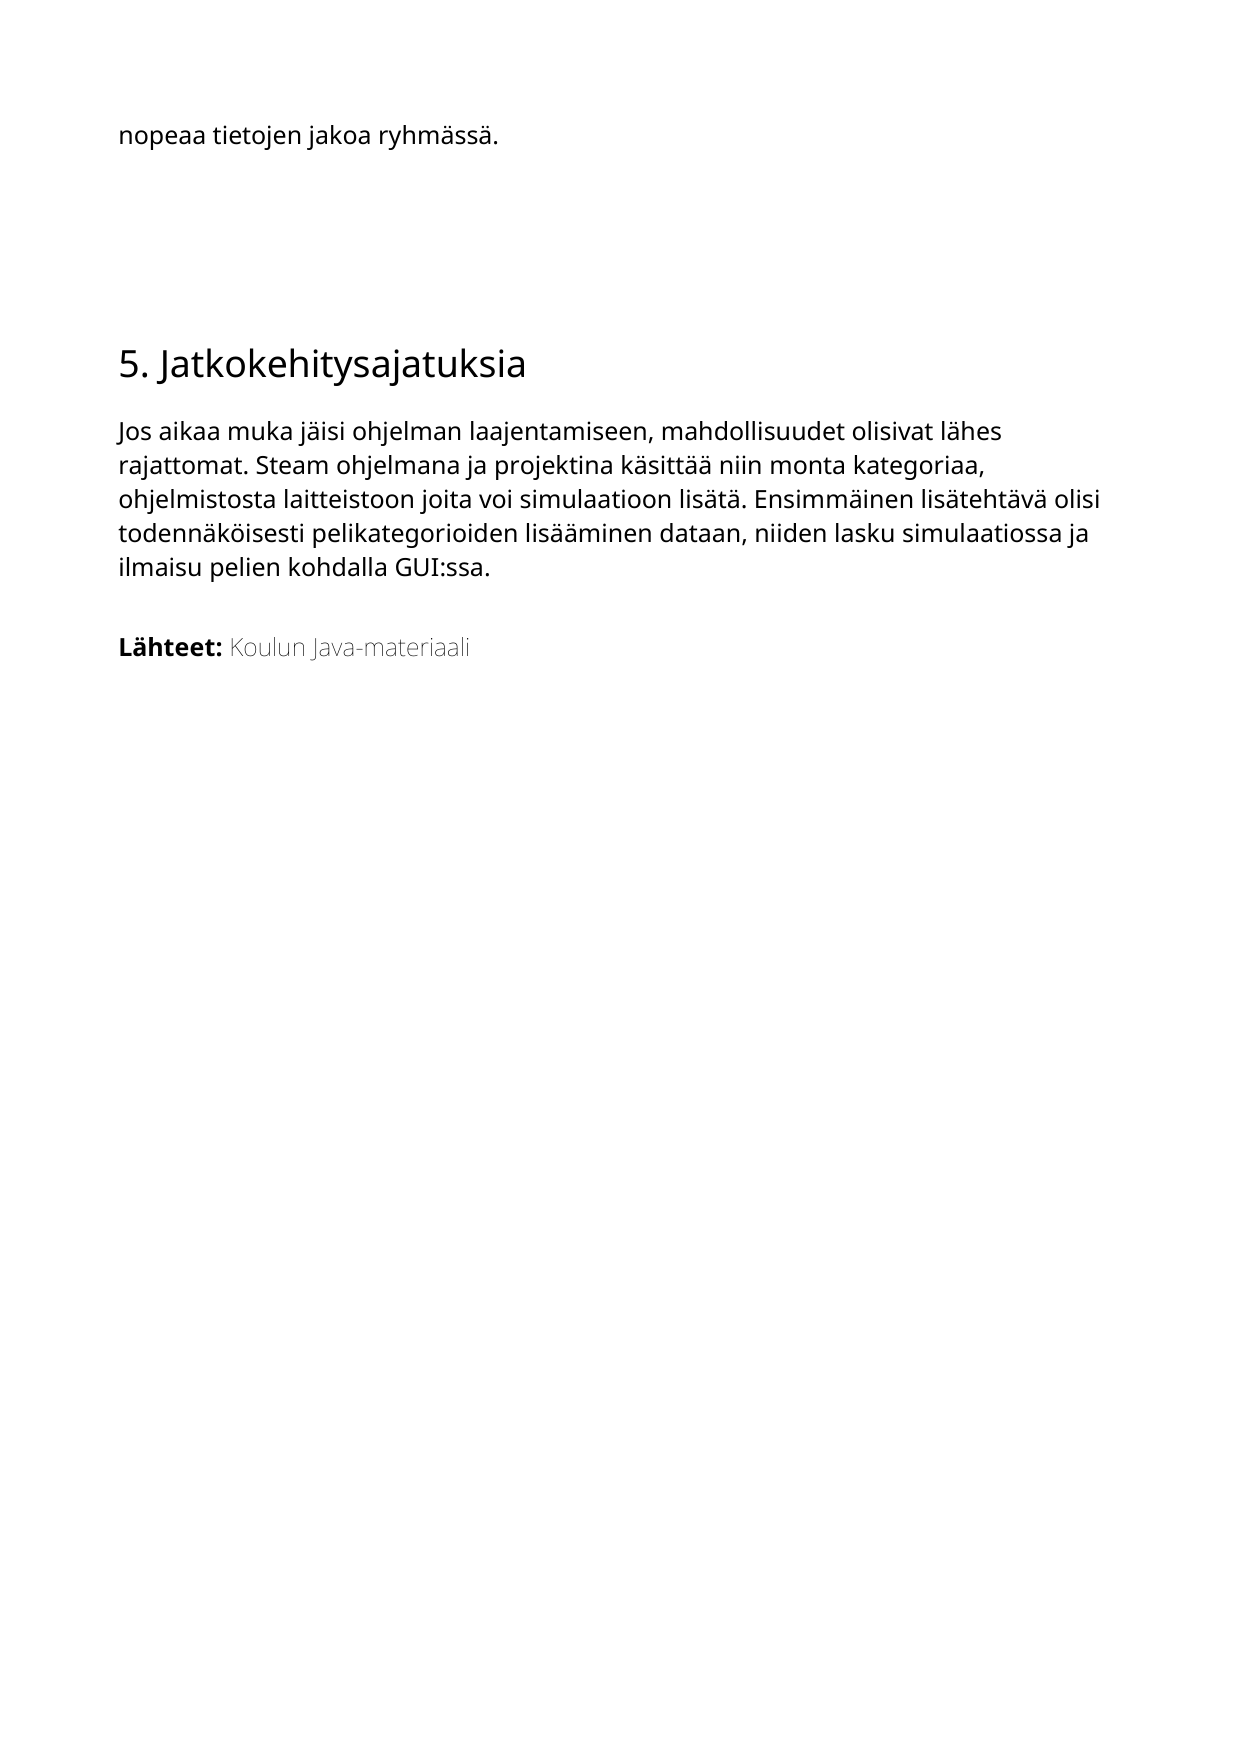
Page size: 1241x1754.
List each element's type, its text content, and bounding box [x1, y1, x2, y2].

text nopeaa tietojen jakoa ryhmässä. [118, 118, 1122, 152]
text Jos aikaa muka jäisi ohjelman laajentamiseen, mahdollisuudet olisivat lähes rajattomat. Steam ohjelmana ja projektina käsittää niin monta kategoriaa, ohjelmistosta laitteistoon joita voi simulaatioon lisätä. Ensimmäinen lisätehtävä olisi todennäköisesti pelikategorioiden lisääminen dataan, niiden lasku simulaatiossa ja ilmaisu pelien kohdalla GUI:ssa. [118, 414, 1122, 584]
text Lähteet: Koulun Java-materiaali [118, 630, 1122, 664]
text 5. Jatkokehitysajatuksia [118, 338, 1122, 389]
